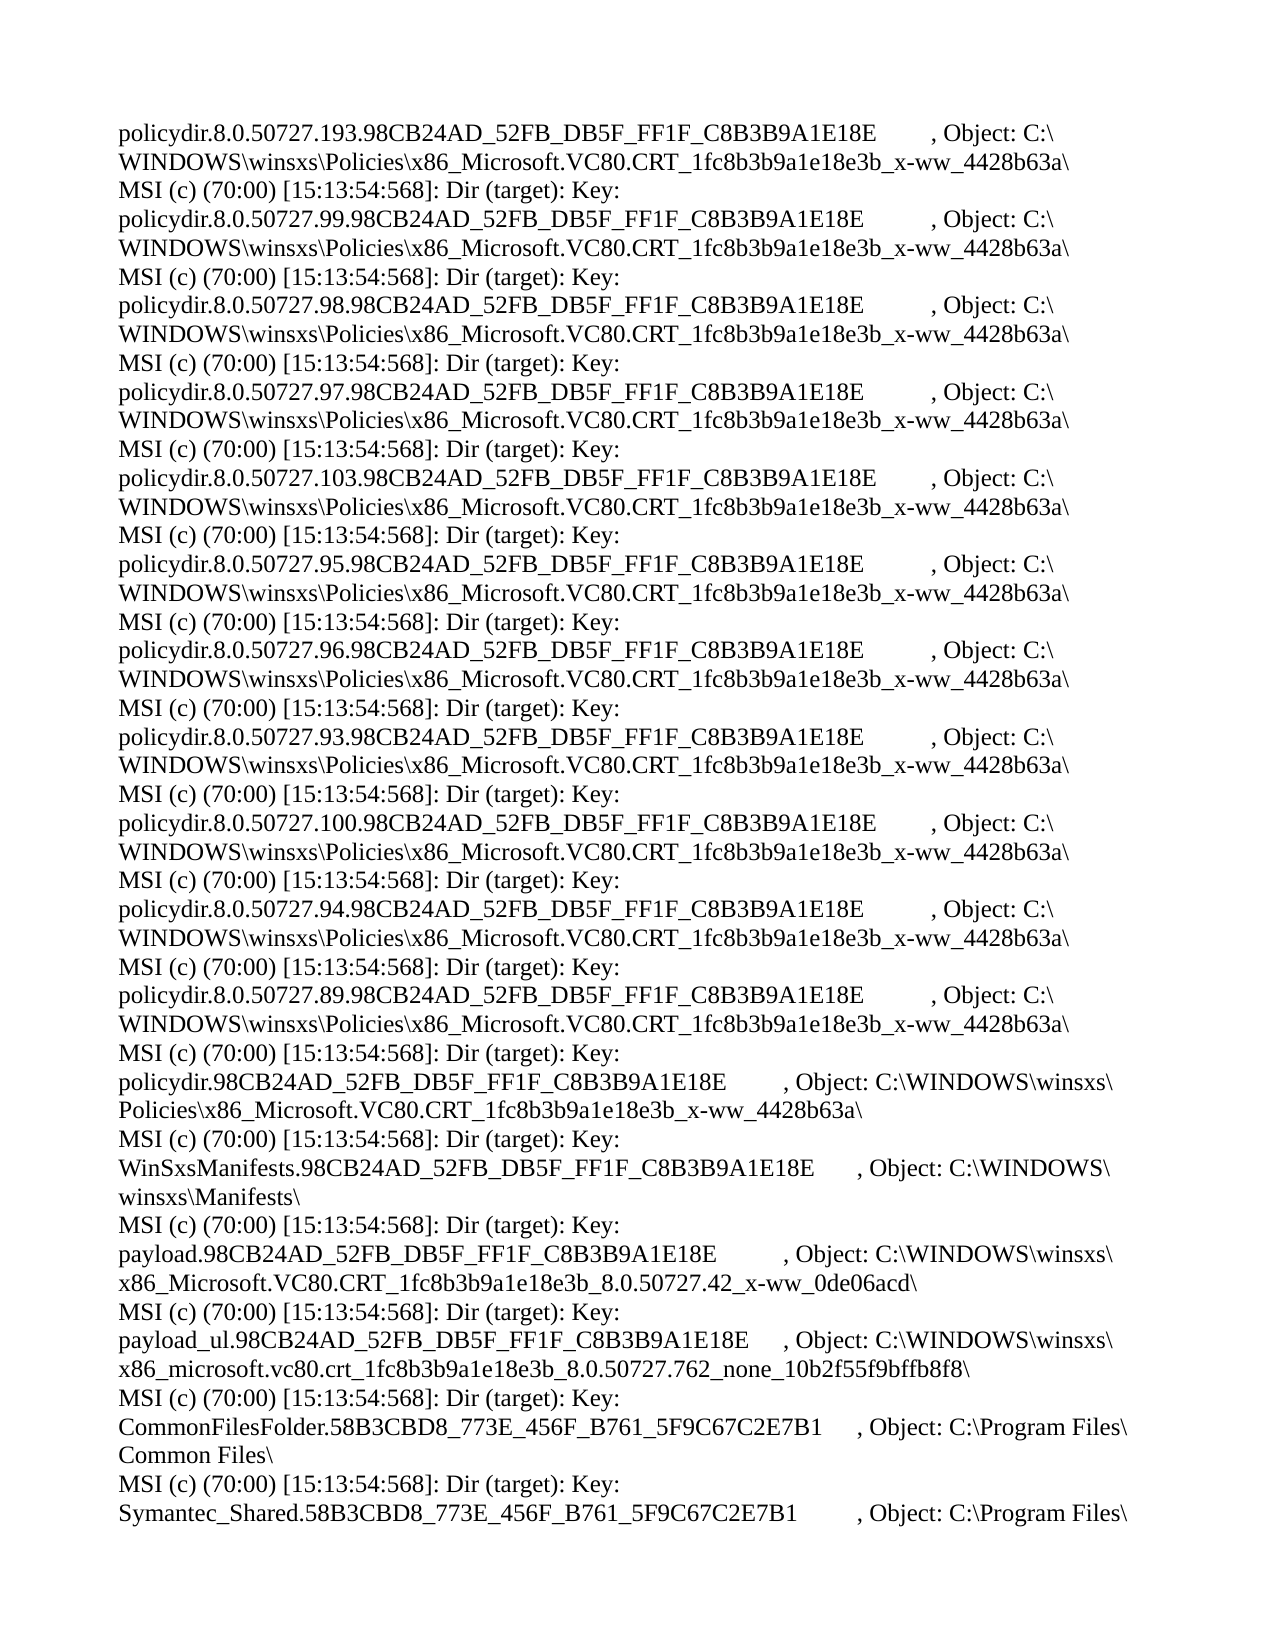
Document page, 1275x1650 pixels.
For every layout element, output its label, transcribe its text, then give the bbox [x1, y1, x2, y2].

text MSI (c) (70:00) [15:13:54:568]: Dir (target): Key: policydir.8.0.50727.95.98CB24AD_52FB_DB5F_FF1F_C8B3B9A1E18E , Object: C:\WINDOWS\winsxs\Policies\x86_Microsoft.VC80.CRT_1fc8b3b9a1e18e3b_x-ww_4428b63a\ [118, 521, 1157, 607]
text MSI (c) (70:00) [15:13:54:568]: Dir (target): Key: policydir.8.0.50727.100.98CB24AD_52FB_DB5F_FF1F_C8B3B9A1E18E , Object: C:\WINDOWS\winsxs\Policies\x86_Microsoft.VC80.CRT_1fc8b3b9a1e18e3b_x-ww_4428b63a\ [118, 779, 1157, 866]
text MSI (c) (70:00) [15:13:54:568]: Dir (target): Key: payload_ul.98CB24AD_52FB_DB5F_FF1F_C8B3B9A1E18E , Object: C:\WINDOWS\winsxs\x86_microsoft.vc80.crt_1fc8b3b9a1e18e3b_8.0.50727.762_none_10b2f55f9bffb8f8\ [118, 1297, 1157, 1383]
text MSI (c) (70:00) [15:13:54:568]: Dir (target): Key: policydir.8.0.50727.98.98CB24AD_52FB_DB5F_FF1F_C8B3B9A1E18E , Object: C:\WINDOWS\winsxs\Policies\x86_Microsoft.VC80.CRT_1fc8b3b9a1e18e3b_x-ww_4428b63a\ [118, 262, 1157, 348]
text MSI (c) (70:00) [15:13:54:568]: Dir (target): Key: policydir.8.0.50727.99.98CB24AD_52FB_DB5F_FF1F_C8B3B9A1E18E , Object: C:\WINDOWS\winsxs\Policies\x86_Microsoft.VC80.CRT_1fc8b3b9a1e18e3b_x-ww_4428b63a\ [118, 176, 1157, 262]
text MSI (c) (70:00) [15:13:54:568]: Dir (target): Key: policydir.8.0.50727.93.98CB24AD_52FB_DB5F_FF1F_C8B3B9A1E18E , Object: C:\WINDOWS\winsxs\Policies\x86_Microsoft.VC80.CRT_1fc8b3b9a1e18e3b_x-ww_4428b63a\ [118, 693, 1157, 779]
text MSI (c) (70:00) [15:13:54:568]: Dir (target): Key: policydir.8.0.50727.89.98CB24AD_52FB_DB5F_FF1F_C8B3B9A1E18E , Object: C:\WINDOWS\winsxs\Policies\x86_Microsoft.VC80.CRT_1fc8b3b9a1e18e3b_x-ww_4428b63a\ [118, 952, 1157, 1038]
text policydir.8.0.50727.193.98CB24AD_52FB_DB5F_FF1F_C8B3B9A1E18E , Object: C:\WINDOWS\winsxs\Policies\x86_Microsoft.VC80.CRT_1fc8b3b9a1e18e3b_x-ww_4428b63a\ [118, 118, 1157, 176]
text MSI (c) (70:00) [15:13:54:568]: Dir (target): Key: policydir.8.0.50727.96.98CB24AD_52FB_DB5F_FF1F_C8B3B9A1E18E , Object: C:\WINDOWS\winsxs\Policies\x86_Microsoft.VC80.CRT_1fc8b3b9a1e18e3b_x-ww_4428b63a\ [118, 607, 1157, 693]
text MSI (c) (70:00) [15:13:54:568]: Dir (target): Key: payload.98CB24AD_52FB_DB5F_FF1F_C8B3B9A1E18E , Object: C:\WINDOWS\winsxs\x86_Microsoft.VC80.CRT_1fc8b3b9a1e18e3b_8.0.50727.42_x-ww_0de06acd\ [118, 1211, 1157, 1297]
text MSI (c) (70:00) [15:13:54:568]: Dir (target): Key: CommonFilesFolder.58B3CBD8_773E_456F_B761_5F9C67C2E7B1 , Object: C:\Program Files\Common Files\ [118, 1383, 1157, 1469]
text MSI (c) (70:00) [15:13:54:568]: Dir (target): Key: policydir.8.0.50727.94.98CB24AD_52FB_DB5F_FF1F_C8B3B9A1E18E , Object: C:\WINDOWS\winsxs\Policies\x86_Microsoft.VC80.CRT_1fc8b3b9a1e18e3b_x-ww_4428b63a\ [118, 866, 1157, 952]
text MSI (c) (70:00) [15:13:54:568]: Dir (target): Key: WinSxsManifests.98CB24AD_52FB_DB5F_FF1F_C8B3B9A1E18E , Object: C:\WINDOWS\winsxs\Manifests\ [118, 1124, 1157, 1211]
text MSI (c) (70:00) [15:13:54:568]: Dir (target): Key: Symantec_Shared.58B3CBD8_773E_456F_B761_5F9C67C2E7B1 , Object: C:\Program Files\ [118, 1469, 1157, 1527]
text MSI (c) (70:00) [15:13:54:568]: Dir (target): Key: policydir.8.0.50727.103.98CB24AD_52FB_DB5F_FF1F_C8B3B9A1E18E , Object: C:\WINDOWS\winsxs\Policies\x86_Microsoft.VC80.CRT_1fc8b3b9a1e18e3b_x-ww_4428b63a\ [118, 434, 1157, 521]
text MSI (c) (70:00) [15:13:54:568]: Dir (target): Key: policydir.98CB24AD_52FB_DB5F_FF1F_C8B3B9A1E18E , Object: C:\WINDOWS\winsxs\Policies\x86_Microsoft.VC80.CRT_1fc8b3b9a1e18e3b_x-ww_4428b63a\ [118, 1038, 1157, 1124]
text MSI (c) (70:00) [15:13:54:568]: Dir (target): Key: policydir.8.0.50727.97.98CB24AD_52FB_DB5F_FF1F_C8B3B9A1E18E , Object: C:\WINDOWS\winsxs\Policies\x86_Microsoft.VC80.CRT_1fc8b3b9a1e18e3b_x-ww_4428b63a\ [118, 348, 1157, 434]
